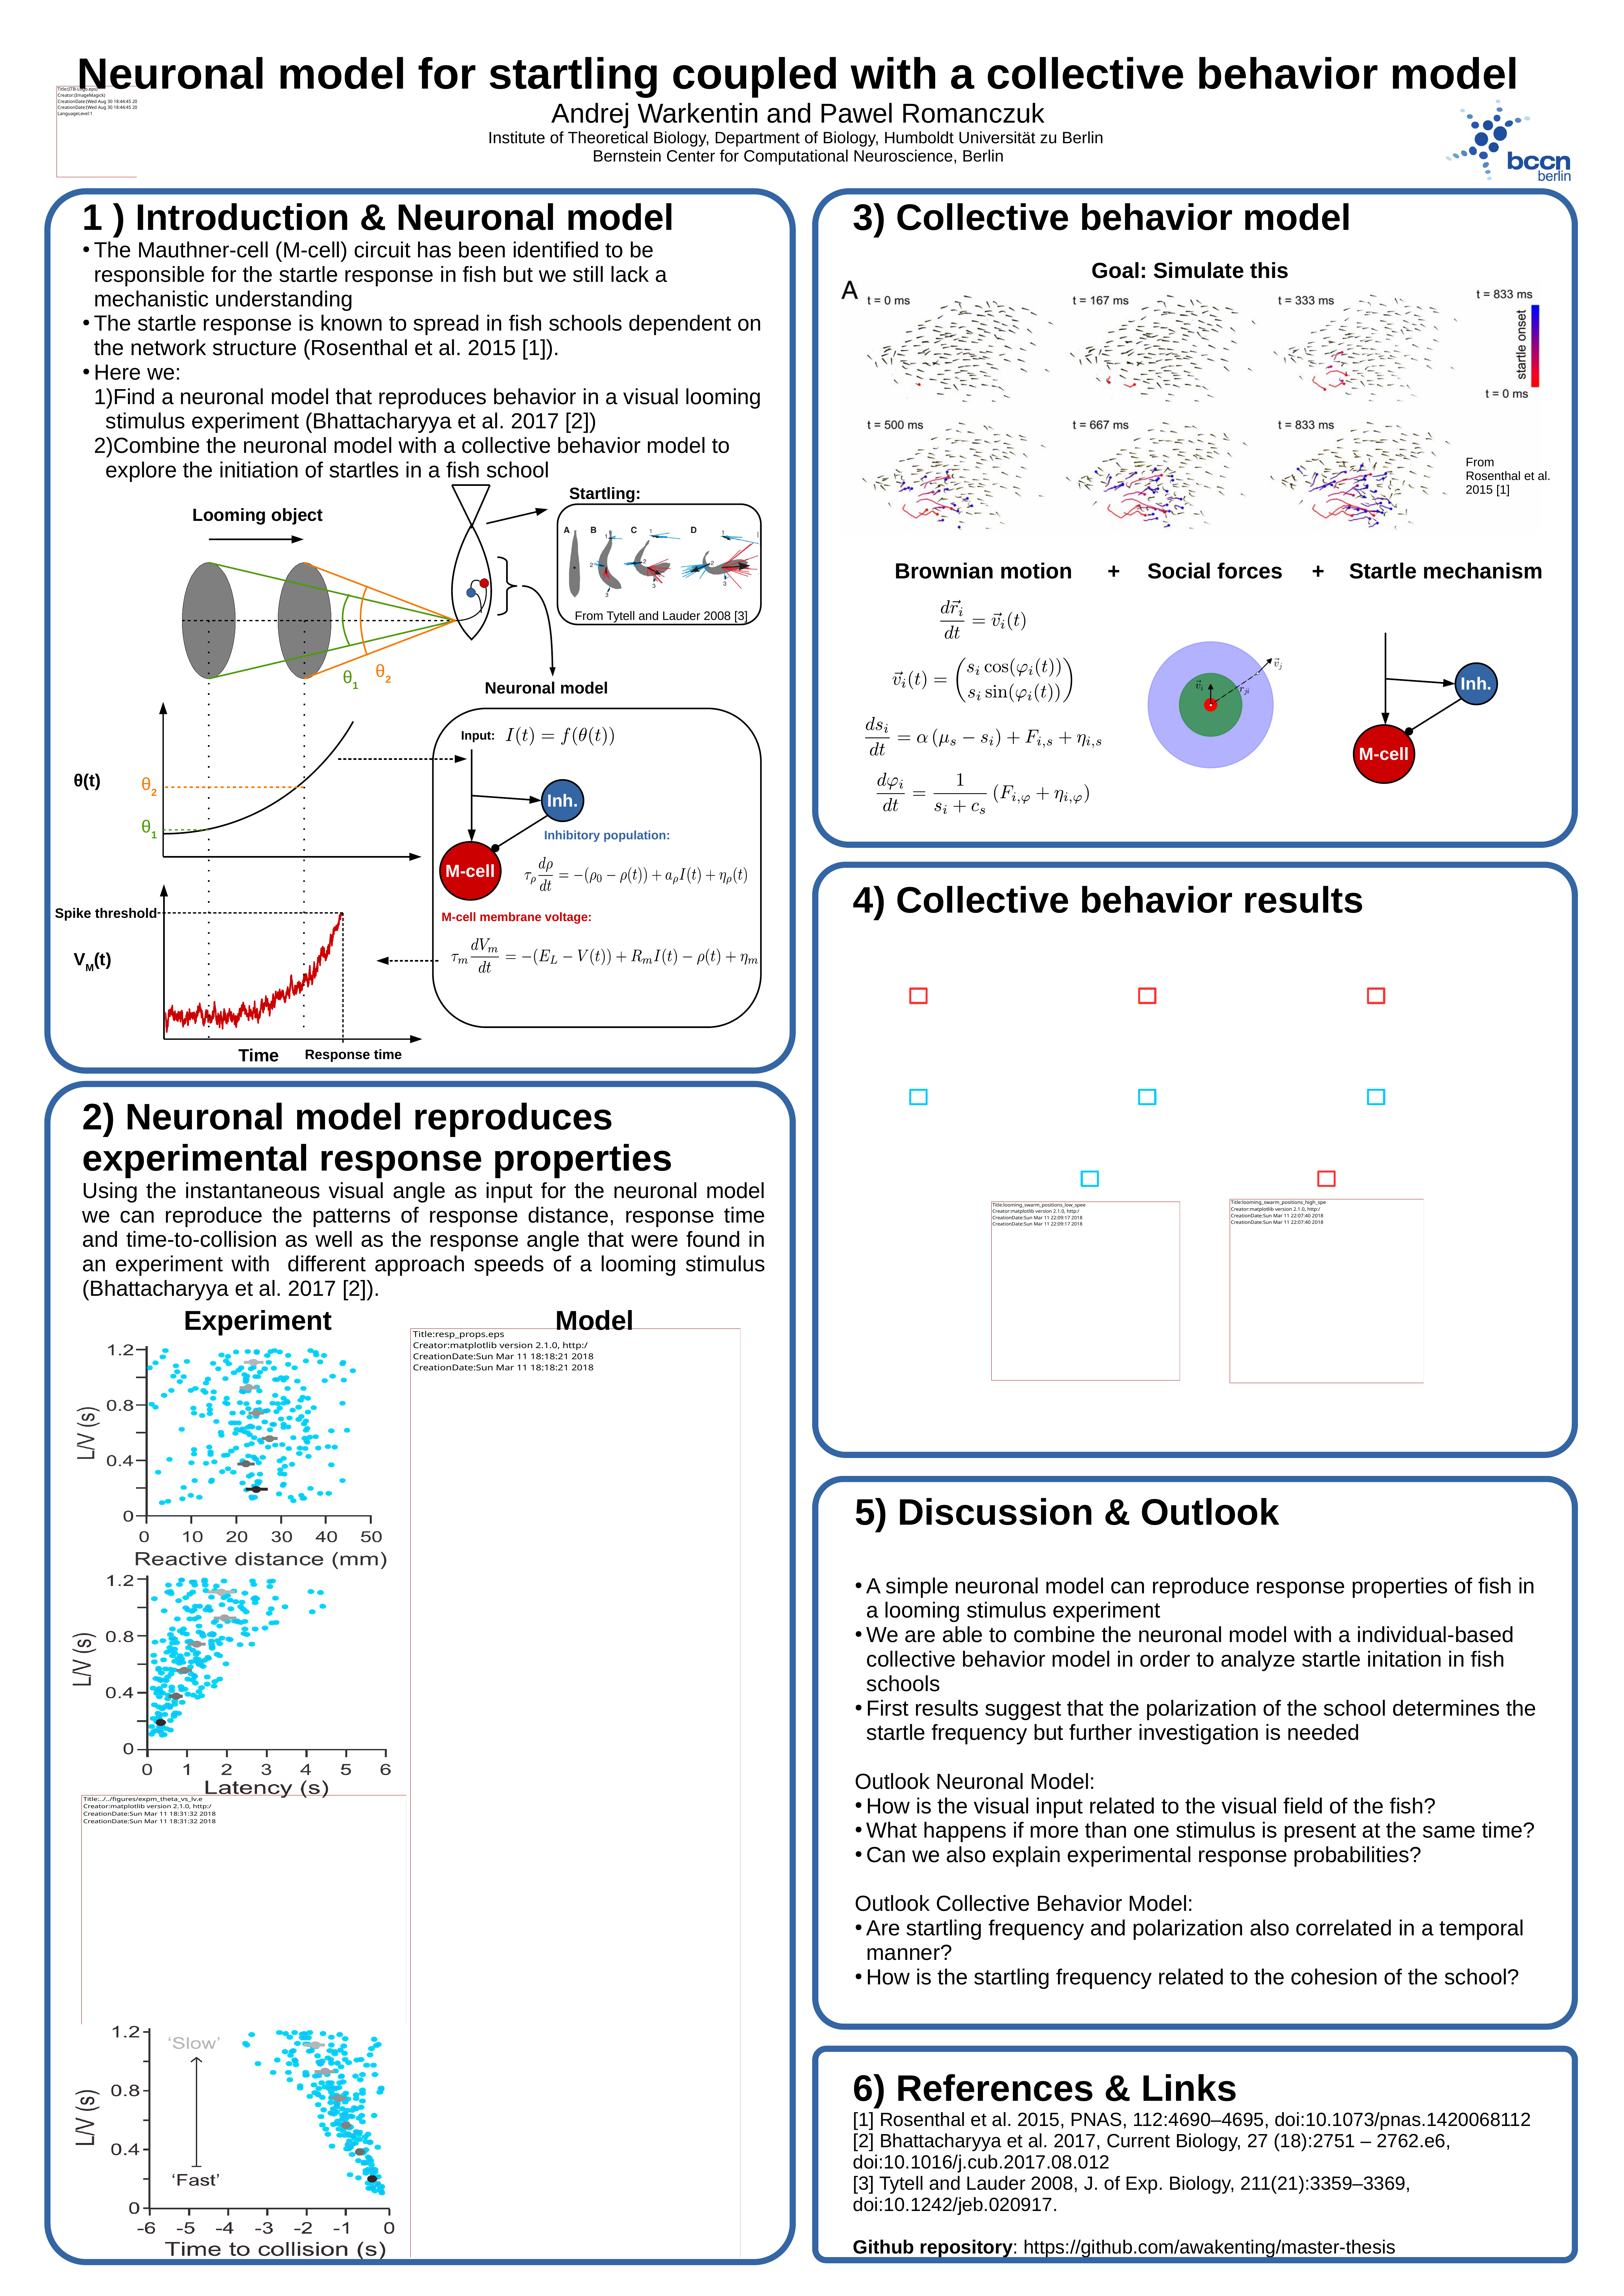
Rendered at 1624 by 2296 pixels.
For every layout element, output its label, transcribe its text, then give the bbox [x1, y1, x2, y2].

text_box [815, 2048, 1575, 2260]
picture [56, 85, 74, 177]
picture [69, 2258, 80, 2262]
text_box Time [233, 1071, 300, 1081]
title Neuronal model for startling coupled with a collective behavior model Andrej Warkentin and Pawel Romanczuk Institute of Theoretical Biology, Department of Biology, Humboldt Universität zu Berlin Bernstein Center for Computational Neuroscience, Berlin [74, 25, 1523, 190]
text_box Model [551, 1303, 770, 1338]
text_box [47, 1084, 793, 2262]
picture [1229, 1199, 1424, 1383]
picture [1523, 95, 1573, 183]
picture [991, 1201, 1180, 1380]
text_box From Tytell and Lauder 2008 [3] [793, 607, 798, 672]
text_box Response time [300, 1071, 450, 1084]
text_box [815, 1479, 1575, 2027]
text_box 5) Discussion & Outlook A simple neuronal model can reproduce response properties of fish in a looming stimulus experiment We are able to combine the neuronal model with a individual-based collective behavior model in order to analyze startle initation in fish schools First results suggest that the polarization of the school determines the startle frequency but further investigation is needed Outlook Neuronal Model: How is the visual input related to the visual field of the fish? What happens if more than one stimulus is present at the same time? Can we also explain experimental response probabilities? Outlook Collective Behavior Model: Are startling frequency and polarization also correlated in a temporal manner? How is the startling frequency related to the cohesion of the school? [850, 2027, 1543, 2030]
text_box [815, 865, 1575, 1455]
text_box [815, 191, 1575, 845]
text_box From Rosenthal et al. 2015 [1] [1575, 453, 1583, 499]
text_box [47, 191, 793, 1071]
